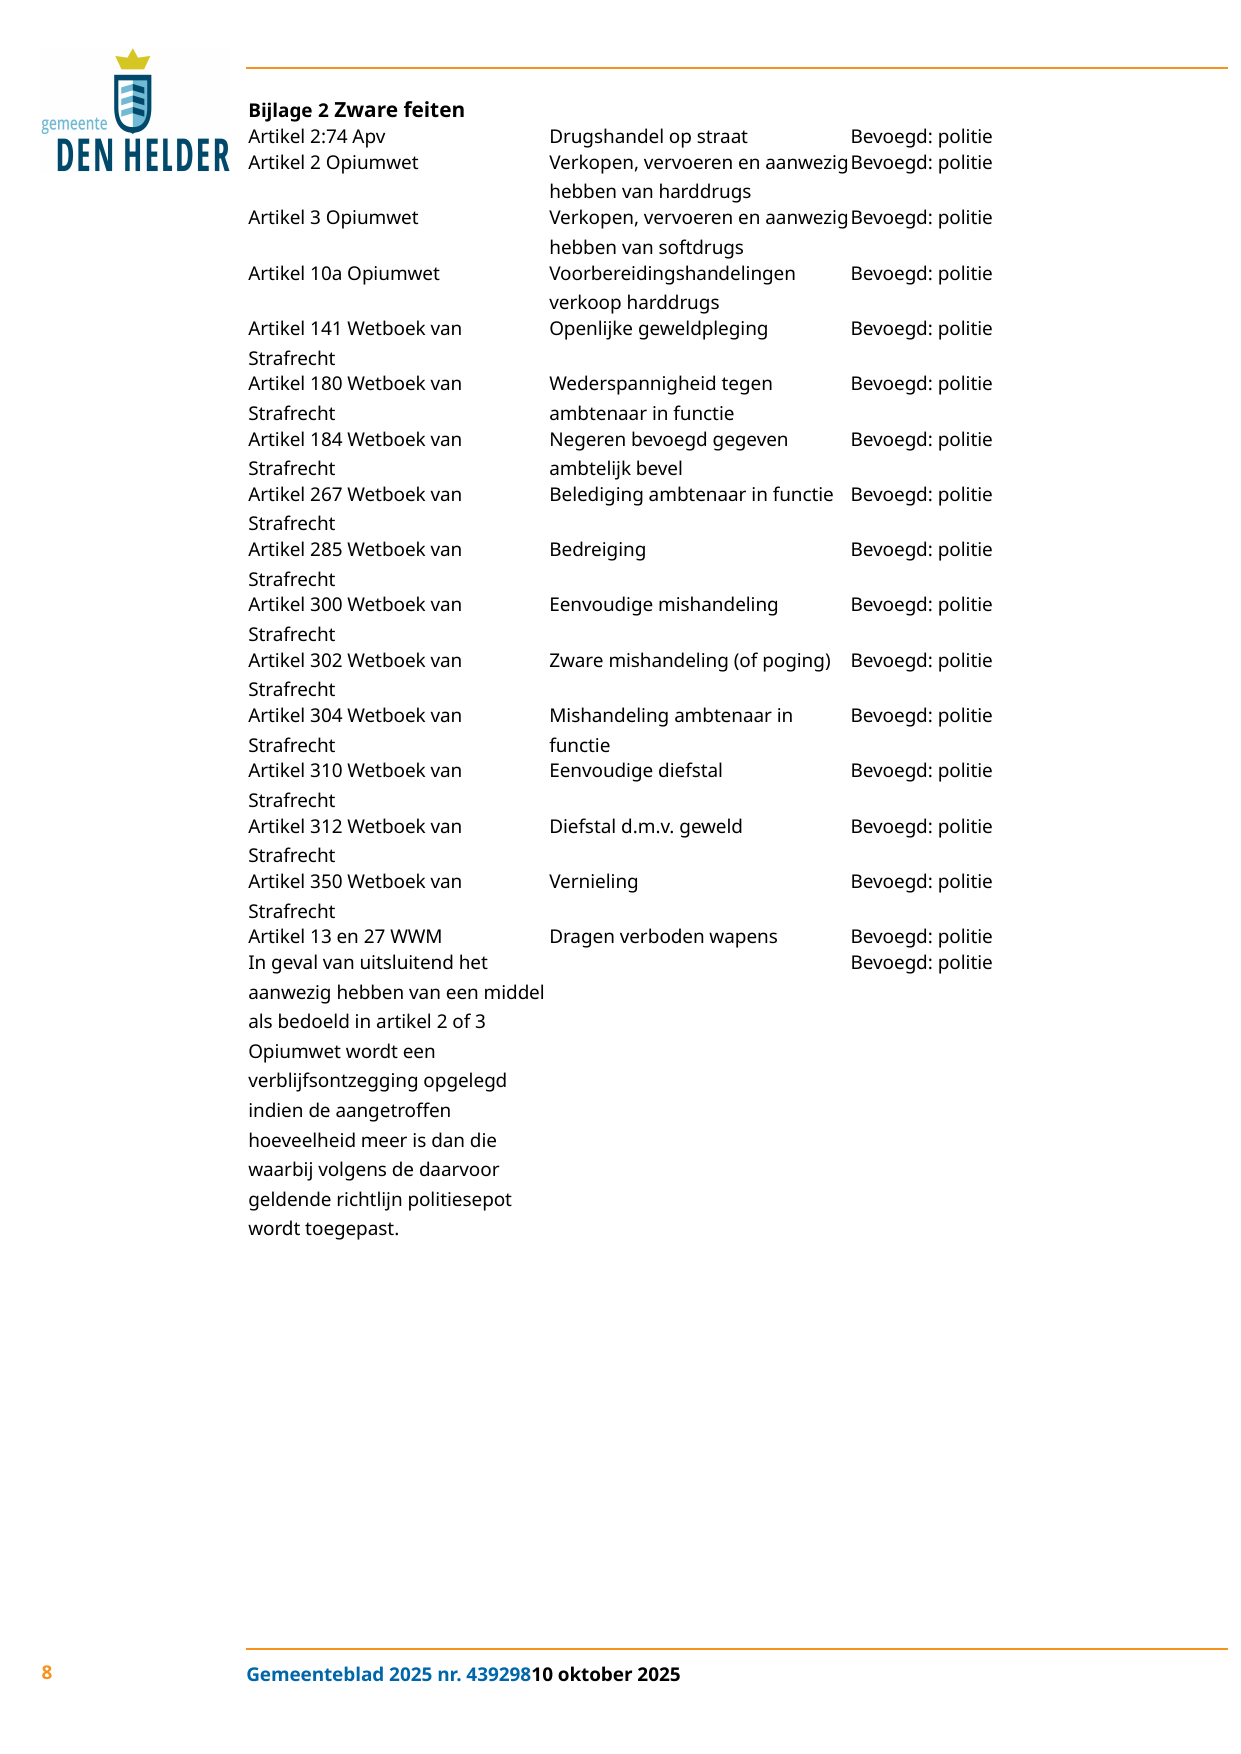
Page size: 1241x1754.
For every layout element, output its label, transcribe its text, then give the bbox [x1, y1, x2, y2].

picture [100, 154, 106, 172]
table_header Drugshandel op straat [549, 124, 850, 149]
table_cell Artikel 300 Wetboek van Strafrecht [248, 592, 549, 647]
table_cell Bevoegd: politie [850, 592, 1152, 647]
table_cell Bevoegd: politie [850, 949, 1152, 1241]
table_cell Openlijke geweldpleging [549, 315, 850, 370]
table_cell Eenvoudige mishandeling [549, 592, 850, 647]
picture [41, 47, 231, 172]
picture [63, 144, 68, 165]
table_cell Artikel 10a Opiumwet [248, 260, 549, 315]
table_cell Bevoegd: politie [850, 315, 1152, 370]
table_cell Bevoegd: politie [850, 260, 1152, 315]
table_cell Verkopen, vervoeren en aanwezig hebben van softdrugs [549, 205, 850, 260]
table_cell Artikel 285 Wetboek van Strafrecht [248, 536, 549, 592]
table_cell Mishandeling ambtenaar in functie [549, 702, 850, 758]
table_cell Vernieling [549, 868, 850, 923]
table_cell Eenvoudige diefstal [549, 758, 850, 813]
table_cell Diefstal d.m.v. geweld [549, 813, 850, 868]
table_cell Bevoegd: politie [850, 149, 1152, 204]
text Bijlage 2 Zware feiten [248, 95, 1152, 123]
table_cell Artikel 304 Wetboek van Strafrecht [248, 702, 549, 758]
table_cell Bevoegd: politie [850, 426, 1152, 481]
table_cell Zware mishandeling (of poging) [549, 647, 850, 702]
table_cell Artikel 3 Opiumwet [248, 205, 549, 260]
table_cell Bevoegd: politie [850, 813, 1152, 868]
table_cell Bevoegd: politie [850, 924, 1152, 949]
table_cell Bevoegd: politie [850, 205, 1152, 260]
picture [182, 144, 187, 165]
table_cell Bevoegd: politie [850, 702, 1152, 758]
table_cell Artikel 310 Wetboek van Strafrecht [248, 758, 549, 813]
table_cell Verkopen, vervoeren en aanwezig hebben van harddrugs [549, 149, 850, 204]
table_cell Artikel 350 Wetboek van Strafrecht [248, 868, 549, 923]
table_cell In geval van uitsluitend het aanwezig hebben van een middel als bedoeld in artikel 2 of 3 Opiumwet wordt een verblijfsontzegging opgelegd indien de aangetroffen hoeveelheid meer is dan die waarbij volgens de daarvoor geldende richtlijn politiesepot wordt toegepast. [248, 949, 549, 1241]
table_header Artikel 2:74 Apv [248, 124, 549, 149]
table_cell [549, 949, 850, 1241]
table_cell Artikel 180 Wetboek van Strafrecht [248, 370, 549, 426]
picture [130, 157, 135, 172]
table_cell Bedreiging [549, 536, 850, 592]
table_header Bevoegd: politie [850, 124, 1152, 149]
table_cell Artikel 2 Opiumwet [248, 149, 549, 204]
table_cell Wederspannigheid tegen ambtenaar in functie [549, 370, 850, 426]
table_cell Bevoegd: politie [850, 370, 1152, 426]
table_cell Artikel 141 Wetboek van Strafrecht [248, 315, 549, 370]
table_cell Bevoegd: politie [850, 647, 1152, 702]
table_cell Bevoegd: politie [850, 758, 1152, 813]
table_cell Voorbereidingshandelingen verkoop harddrugs [549, 260, 850, 315]
table_cell Negeren bevoegd gegeven ambtelijk bevel [549, 426, 850, 481]
table_cell Artikel 302 Wetboek van Strafrecht [248, 647, 549, 702]
table_cell Belediging ambtenaar in functie [549, 481, 850, 536]
table_cell Dragen verboden wapens [549, 924, 850, 949]
table_cell Bevoegd: politie [850, 868, 1152, 923]
table_cell Bevoegd: politie [850, 536, 1152, 592]
table_cell Artikel 184 Wetboek van Strafrecht [248, 426, 549, 481]
picture [220, 160, 224, 172]
table_cell Artikel 312 Wetboek van Strafrecht [248, 813, 549, 868]
table_cell Artikel 13 en 27 WWM [248, 924, 549, 949]
table_cell Bevoegd: politie [850, 481, 1152, 536]
table_cell Artikel 267 Wetboek van Strafrecht [248, 481, 549, 536]
